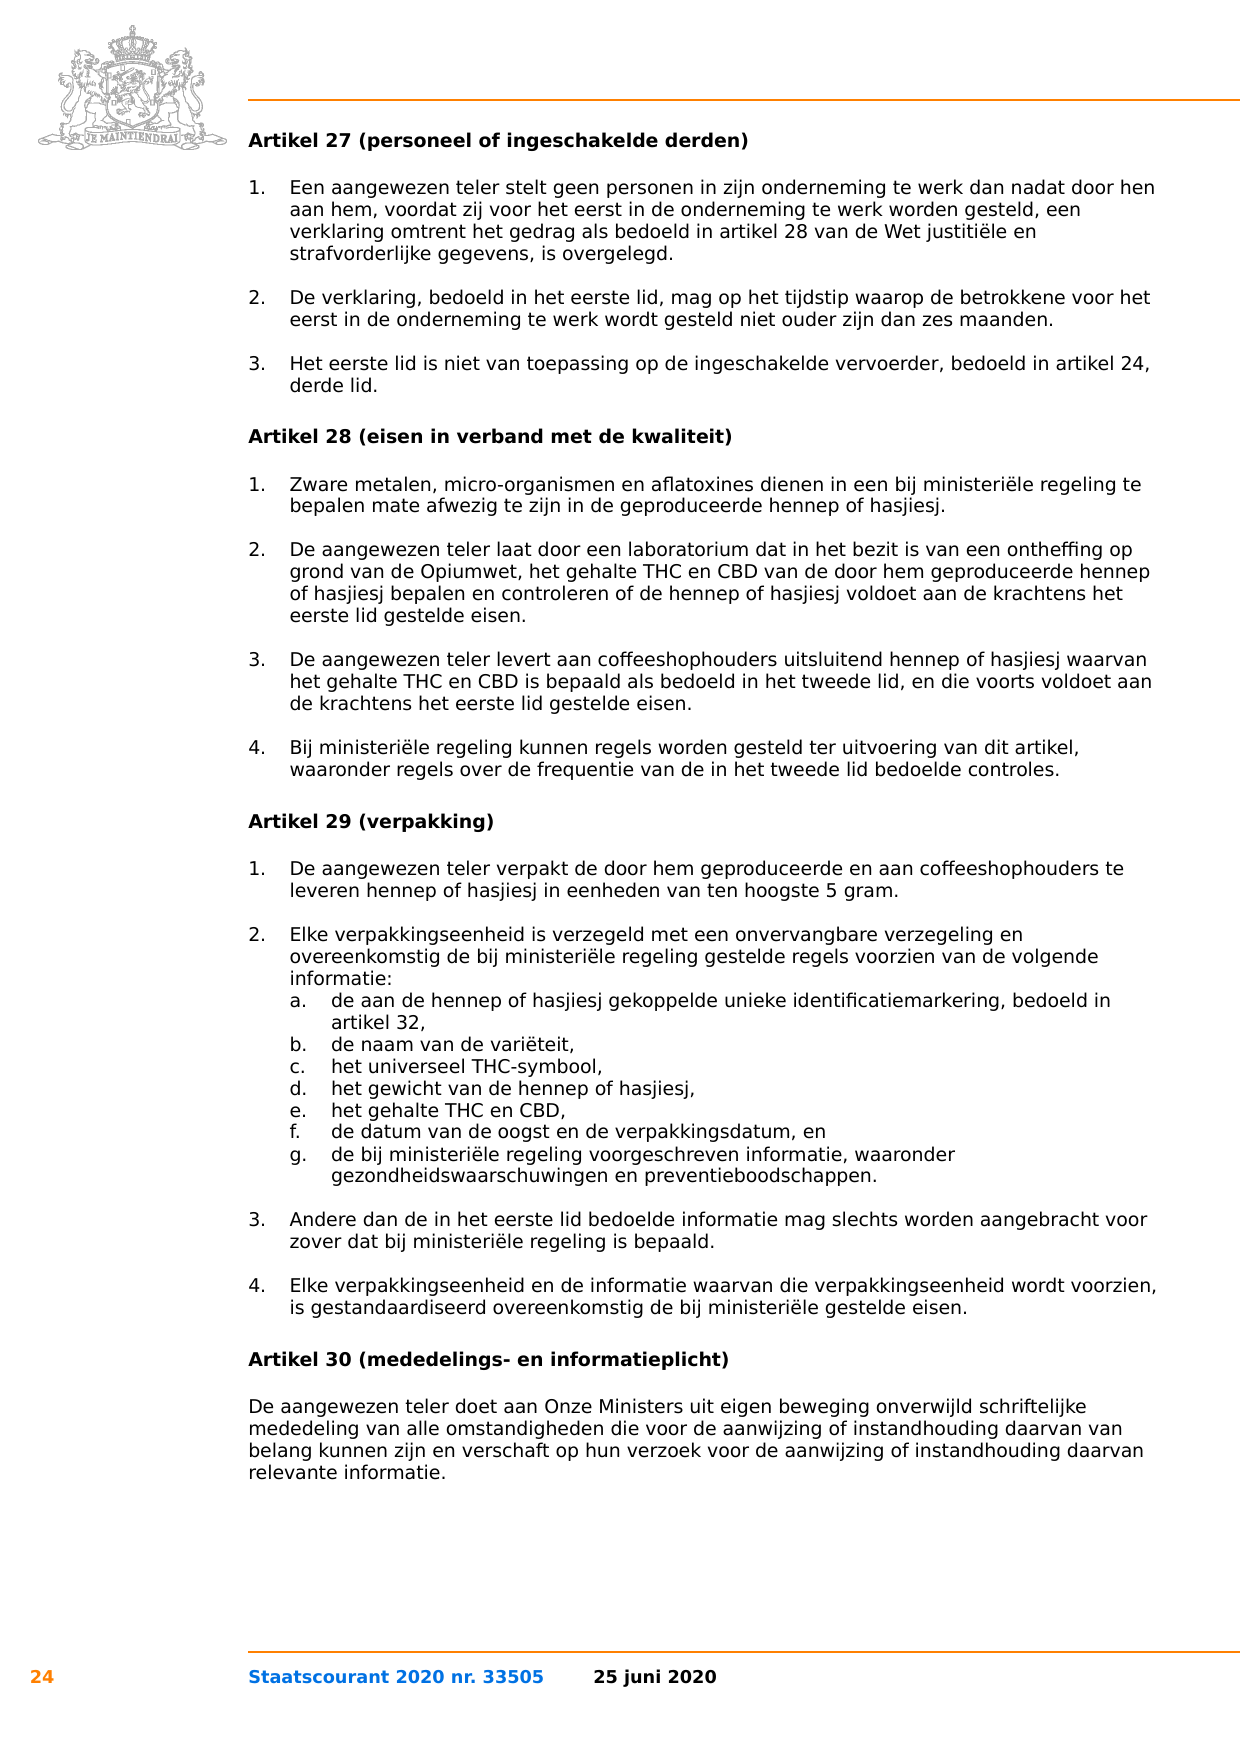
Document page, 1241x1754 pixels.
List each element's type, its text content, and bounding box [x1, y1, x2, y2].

text g. de bij ministeriële regeling voorgeschreven informatie, waaronder gezondheidswaarschuwingen en preventieboodschappen. [289, 1143, 1163, 1187]
subtitle Artikel 28 (eisen in verband met de kwaliteit) [248, 426, 1163, 448]
text 1. Zware metalen, micro-organismen en aflatoxines dienen in een bij ministeriële regeling te bepalen mate afwezig te zijn in de geproduceerde hennep of hasjiesj. [248, 473, 1163, 517]
text e. het gehalte THC en CBD, [289, 1099, 1163, 1121]
text 2. De aangewezen teler laat door een laboratorium dat in het bezit is van een ontheffing op grond van de Opiumwet, het gehalte THC en CBD van de door hem geproduceerde hennep of hasjiesj bepalen en controleren of de hennep of hasjiesj voldoet aan de krachtens het eerste lid gestelde eisen. [248, 539, 1163, 627]
text b. de naam van de variëteit, [289, 1033, 1163, 1056]
text 2. Elke verpakkingseenheid is verzegeld met een onvervangbare verzegeling en overeenkomstig de bij ministeriële regeling gestelde regels voorzien van de volgende informatie: [248, 924, 1163, 989]
subtitle Artikel 27 (personeel of ingeschakelde derden) [248, 130, 1163, 152]
text 3. De aangewezen teler levert aan coffeeshophouders uitsluitend hennep of hasjiesj waarvan het gehalte THC en CBD is bepaald als bedoeld in het tweede lid, en die voorts voldoet aan de krachtens het eerste lid gestelde eisen. [248, 649, 1163, 715]
text 4. Bij ministeriële regeling kunnen regels worden gesteld ter uitvoering van dit artikel, waaronder regels over de frequentie van de in het tweede lid bedoelde controles. [248, 737, 1163, 781]
text 3. Het eerste lid is niet van toepassing op de ingeschakelde vervoerder, bedoeld in artikel 24, derde lid. [248, 352, 1163, 396]
text a. de aan de hennep of hasjiesj gekoppelde unieke identificatiemarkering, bedoeld in artikel 32, [289, 989, 1163, 1033]
picture [38, 25, 227, 150]
text 3. Andere dan de in het eerste lid bedoelde informatie mag slechts worden aangebracht voor zover dat bij ministeriële regeling is bepaald. [248, 1209, 1163, 1253]
text 4. Elke verpakkingseenheid en de informatie waarvan die verpakkingseenheid wordt voorzien, is gestandaardiseerd overeenkomstig de bij ministeriële gestelde eisen. [248, 1275, 1163, 1319]
text 2. De verklaring, bedoeld in het eerste lid, mag op het tijdstip waarop de betrokkene voor het eerst in de onderneming te werk wordt gesteld niet ouder zijn dan zes maanden. [248, 287, 1163, 331]
text 1. De aangewezen teler verpakt de door hem geproduceerde en aan coffeeshophouders te leveren hennep of hasjiesj in eenheden van ten hoogste 5 gram. [248, 858, 1163, 902]
subtitle Artikel 30 (mededelings- en informatieplicht) [248, 1349, 1163, 1371]
subtitle Artikel 29 (verpakking) [248, 811, 1163, 833]
text c. het universeel THC-symbool, [289, 1056, 1163, 1077]
text d. het gewicht van de hennep of hasjiesj, [289, 1077, 1163, 1099]
text 1. Een aangewezen teler stelt geen personen in zijn onderneming te werk dan nadat door hen aan hem, voordat zij voor het eerst in de onderneming te werk worden gesteld, een verklaring omtrent het gedrag als bedoeld in artikel 28 van de Wet justitiële en strafvorderlijke gegevens, is overgelegd. [248, 177, 1163, 265]
text De aangewezen teler doet aan Onze Ministers uit eigen beweging onverwijld schriftelijke mededeling van alle omstandigheden die voor de aanwijzing of instandhouding daarvan van belang kunnen zijn en verschaft op hun verzoek voor de aanwijzing of instandhouding daarvan relevante informatie. [248, 1396, 1163, 1484]
text f. de datum van de oogst en de verpakkingsdatum, en [289, 1121, 1163, 1143]
